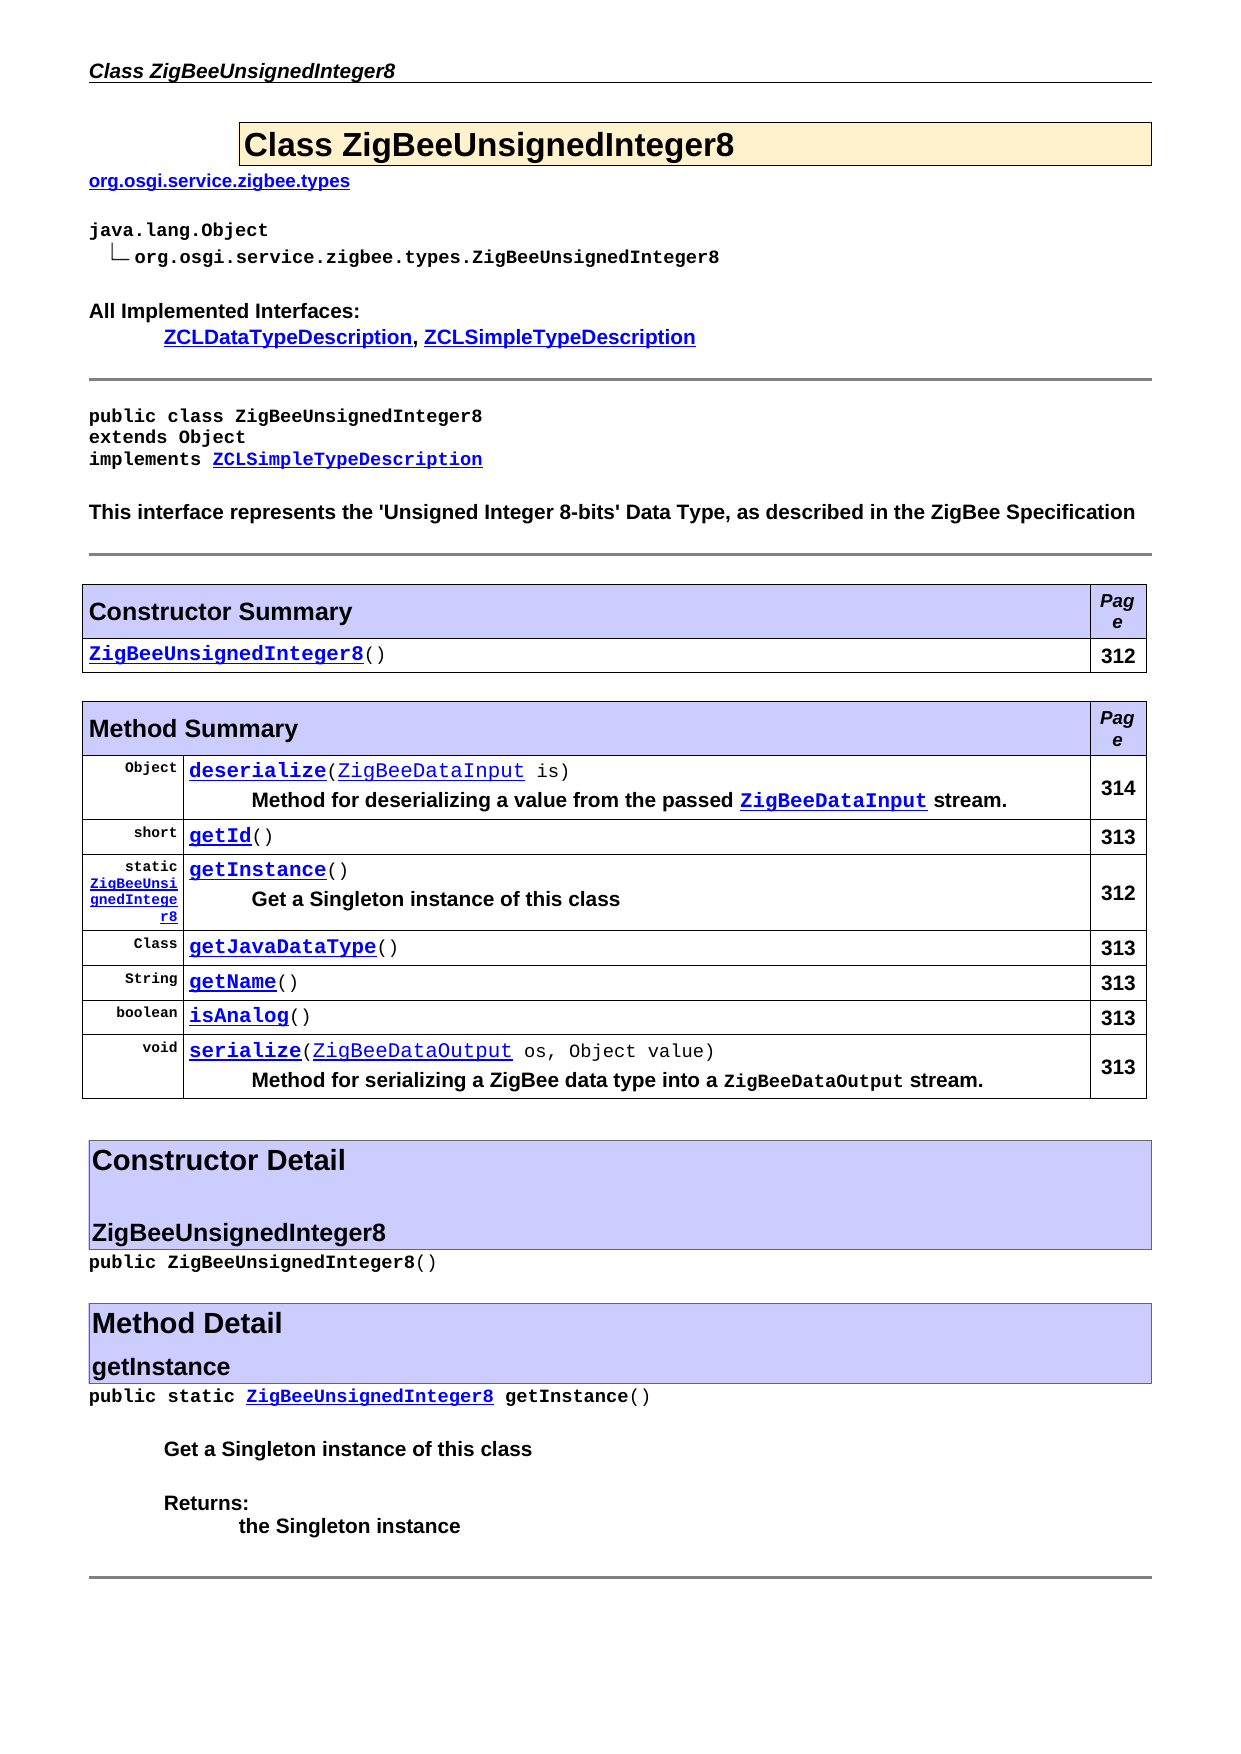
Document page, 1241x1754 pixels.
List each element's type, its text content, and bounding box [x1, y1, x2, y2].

text java.lang.Object [88, 221, 1152, 242]
text public class ZigBeeUnsignedInteger8 [88, 407, 1152, 428]
table_cell 313 [1091, 931, 1146, 965]
table_cell 313 [1091, 1001, 1146, 1034]
table_cell ZigBeeUnsignedInteger8() [83, 639, 1090, 672]
text implements ZCLSimpleTypeDescription [88, 449, 1152, 471]
subtitle Constructor Detail [90, 1141, 1151, 1177]
subtitle Class ZigBeeUnsignedInteger8 [240, 123, 1151, 165]
table_cell getInstance() Get a Singleton instance of this class [184, 855, 1090, 930]
table_cell serialize(ZigBeeDataOutput os, Object value) Method for serializing a ZigBee data type into a ZigBeeDataOutput stream. [184, 1035, 1090, 1098]
subtitle ZigBeeUnsignedInteger8 [90, 1215, 1151, 1249]
table_cell getName() [184, 966, 1090, 999]
text the Singleton instance [238, 1514, 1152, 1538]
text public ZigBeeUnsignedInteger8() [88, 1253, 1152, 1274]
text ZCLDataTypeDescription, ZCLSimpleTypeDescription [163, 325, 1152, 349]
table_cell 312 [1091, 639, 1146, 672]
table_cell deserialize(ZigBeeDataInput is) Method for deserializing a value from the passed ZigBeeDataInput stream. [184, 756, 1090, 819]
table_cell 313 [1091, 820, 1146, 853]
table_cell Object [83, 756, 183, 819]
subtitle Method Detail [90, 1304, 1151, 1340]
text org.osgi.service.zigbee.types [88, 170, 1152, 191]
table_cell isAnalog() [184, 1001, 1090, 1034]
table_header Constructor Summary [83, 585, 1090, 638]
text Get a Singleton instance of this class [163, 1437, 1152, 1461]
table_cell getJavaDataType() [184, 931, 1090, 965]
picture [111, 241, 135, 264]
table_header Method Summary [83, 702, 1090, 755]
table_cell void [83, 1035, 183, 1098]
table_cell short [83, 820, 183, 853]
text public static ZigBeeUnsignedInteger8 getInstance() [88, 1387, 1152, 1408]
table_cell static ZigBeeUnsignedInteger8 [83, 855, 183, 930]
table_cell getId() [184, 820, 1090, 853]
table_cell 312 [1091, 855, 1146, 930]
text Returns: [163, 1490, 1152, 1514]
subtitle All Implemented Interfaces: [88, 298, 1152, 322]
text extends Object [88, 428, 1152, 449]
table_cell Class [83, 931, 183, 965]
table_header Page [1091, 585, 1146, 638]
text This interface represents the 'Unsigned Integer 8-bits' Data Type, as described in the ZigBee Specification [88, 500, 1152, 524]
text org.osgi.service.zigbee.types.ZigBeeUnsignedInteger8 [88, 242, 1152, 269]
table_cell 313 [1091, 966, 1146, 999]
table_header Page [1091, 702, 1146, 755]
table_cell String [83, 966, 183, 999]
table_cell boolean [83, 1001, 183, 1034]
subtitle getInstance [90, 1349, 1151, 1383]
table_cell 314 [1091, 756, 1146, 819]
table_cell 313 [1091, 1035, 1146, 1098]
